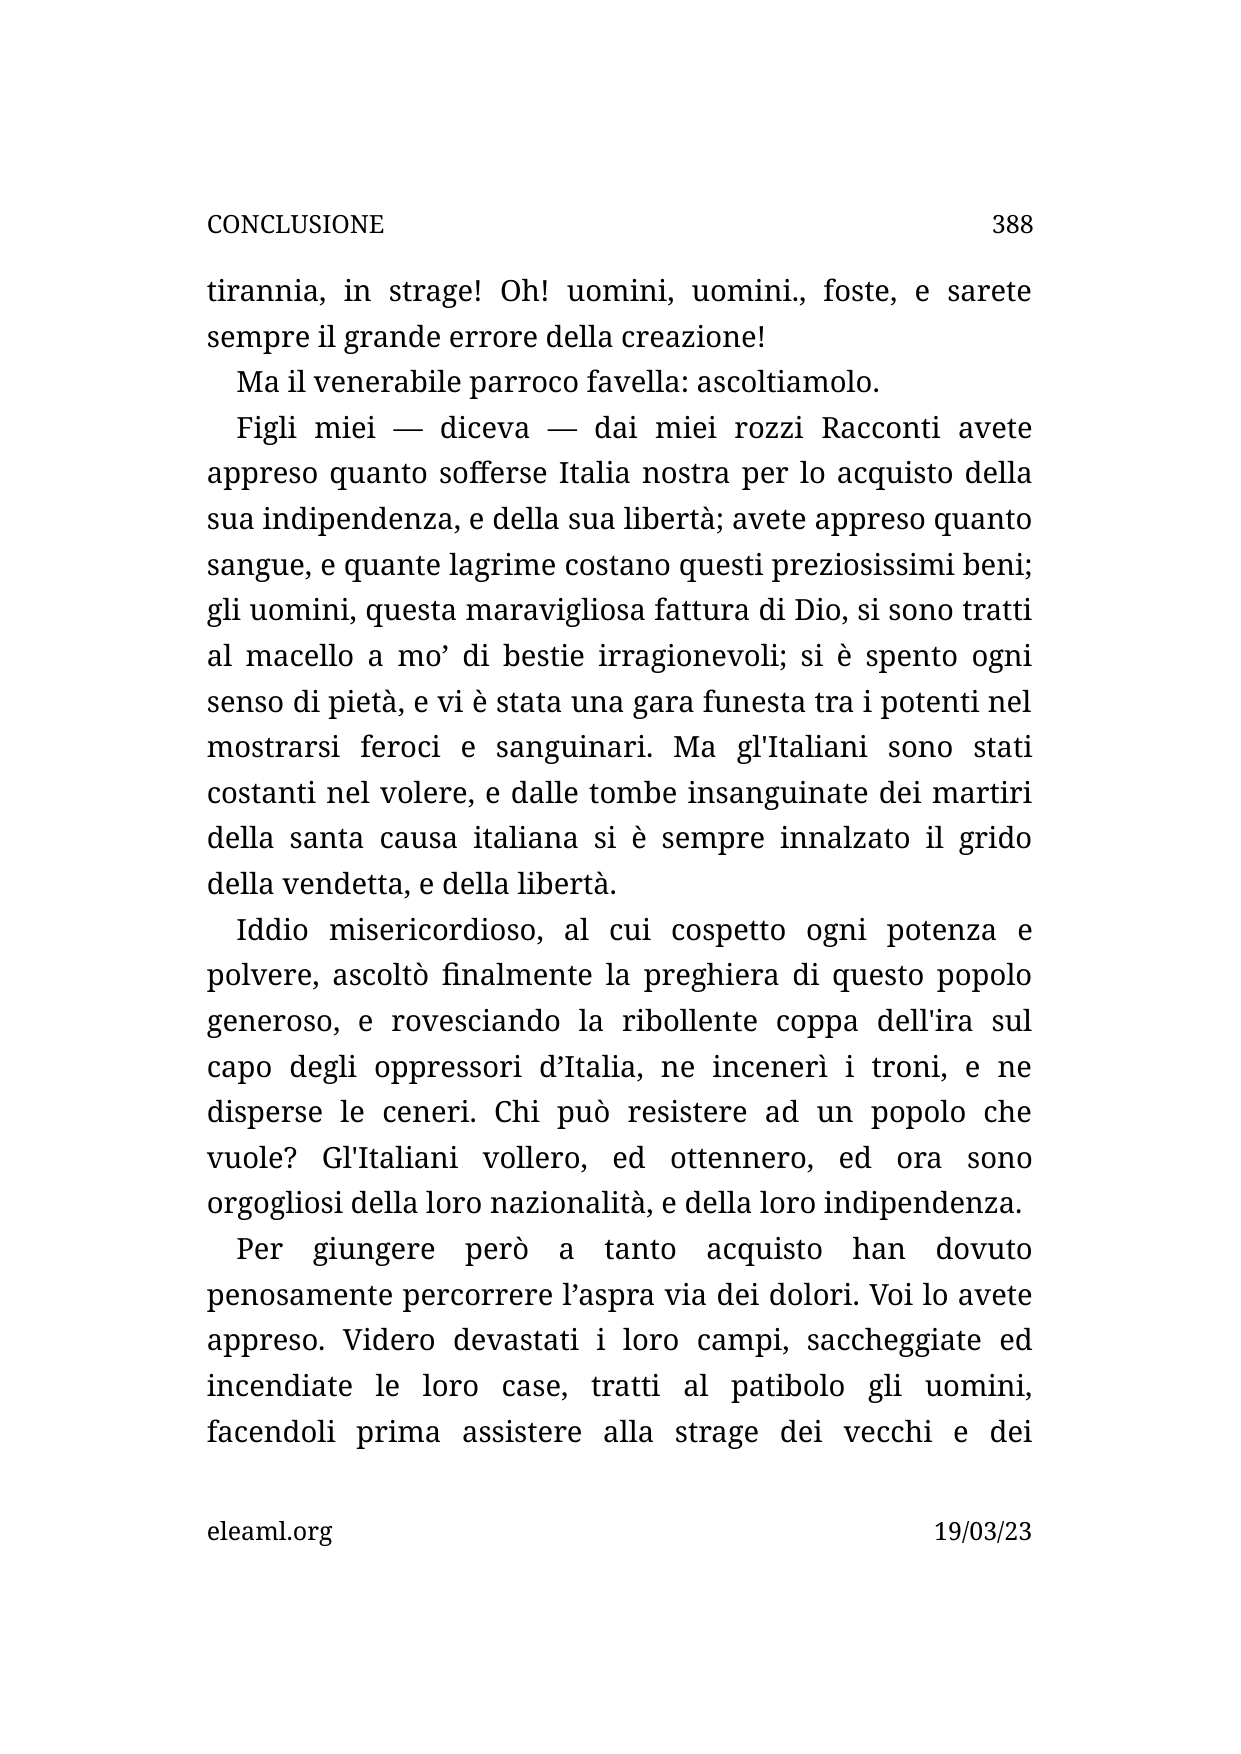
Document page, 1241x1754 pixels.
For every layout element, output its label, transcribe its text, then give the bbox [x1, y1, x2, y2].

text tirannia, in strage! Oh! uomini, uomini., foste, e sarete sempre il grande errore della creazione! [207, 270, 1033, 356]
text Iddio misericordioso, al cui cospetto ogni potenza e polvere, ascoltò finalmente la preghiera di questo popolo generoso, e rovesciando la ribollente coppa dell'ira sul capo degli oppressori d’Italia, ne incenerì i troni, e ne disperse le ceneri. Chi può resistere ad un popolo che vuole? Gl'Italiani vollero, ed ottennero, ed ora sono orgogliosi della loro nazionalità, e della loro indipendenza. [207, 909, 1033, 1222]
text Per giungere però a tanto acquisto han dovuto penosamente percorrere l’aspra via dei dolori. Voi lo avete appreso. Videro devastati i loro campi, saccheggiate ed incendiate le loro case, tratti al patibolo gli uomini, facendoli prima assistere alla strage dei vecchi e dei [207, 1228, 1033, 1451]
text Ma il venerabile parroco favella: ascoltiamolo. [207, 361, 1033, 401]
text Figli miei — diceva — dai miei rozzi Racconti avete appreso quanto sofferse Italia nostra per lo acquisto della sua indipendenza, e della sua libertà; avete appreso quanto sangue, e quante lagrime costano questi preziosissimi beni; gli uomini, questa maravigliosa fattura di Dio, si sono tratti al macello a mo’ di bestie irragionevoli; si è spento ogni senso di pietà, e vi è stata una gara funesta tra i potenti nel mostrarsi feroci e sanguinari. Ma gl'Italiani sono stati costanti nel volere, e dalle tombe insanguinate dei martiri della santa causa italiana si è sempre innalzato il grido della vendetta, e della libertà. [207, 407, 1033, 903]
